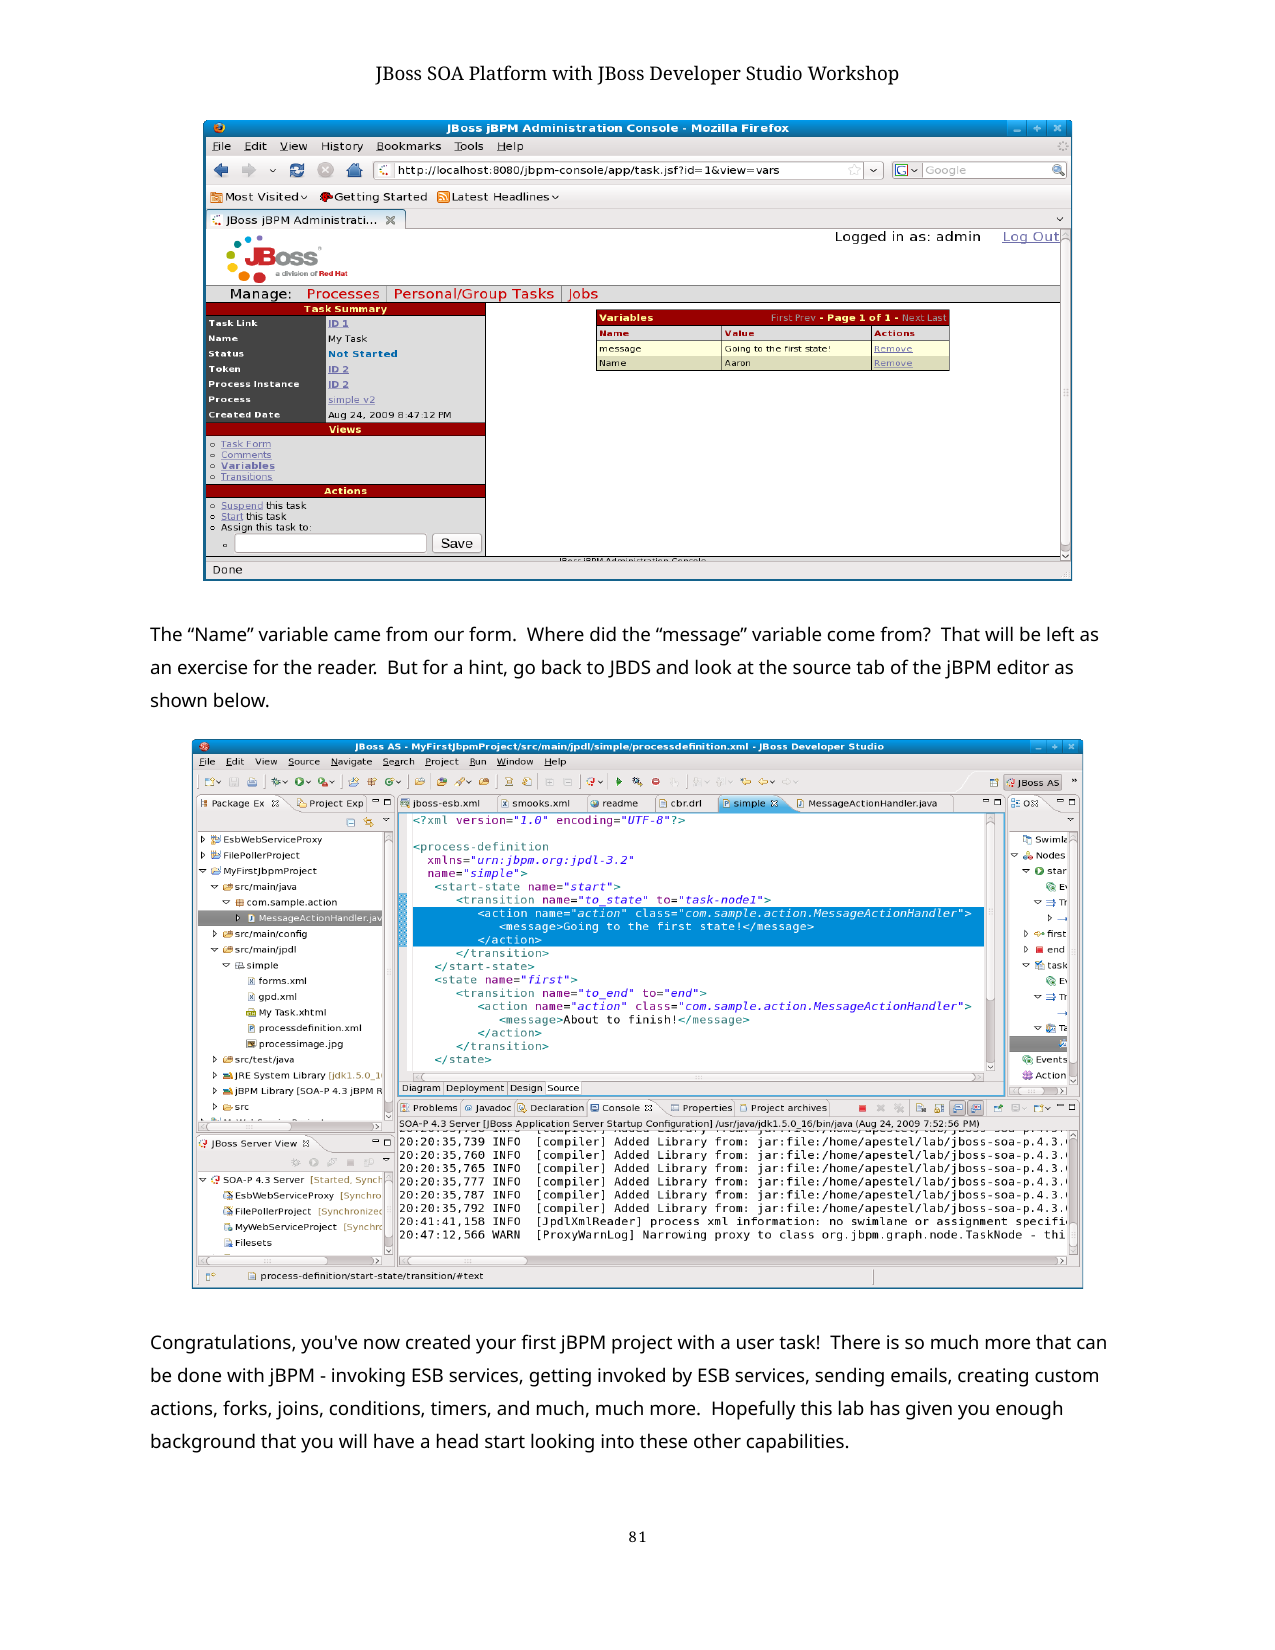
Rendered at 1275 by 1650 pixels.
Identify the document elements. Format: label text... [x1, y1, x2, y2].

picture [1031, 739, 1062, 749]
picture [1028, 120, 1046, 129]
picture [1048, 120, 1066, 130]
picture [1064, 739, 1078, 748]
picture [203, 123, 1073, 581]
text The “Name” variable came from our form. Where did the “message” variable come from? That will be left as an exercise for the reader. But for a hint, go back to JBDS and look at the source tab of the jBPM editor as shown below. [150, 581, 1125, 713]
text Congratulations, you've now created your first jBPM project with a user task! There is so much more that can be done with jBPM - invoking ESB services, getting invoked by ESB services, sending emails, creating custom actions, forks, joins, conditions, timers, and much, much more. Hopefully this lab has given you enough background that you will have a head start looking into these other capabilities. [150, 1289, 1125, 1454]
picture [191, 743, 1084, 1289]
picture [1008, 120, 1026, 131]
